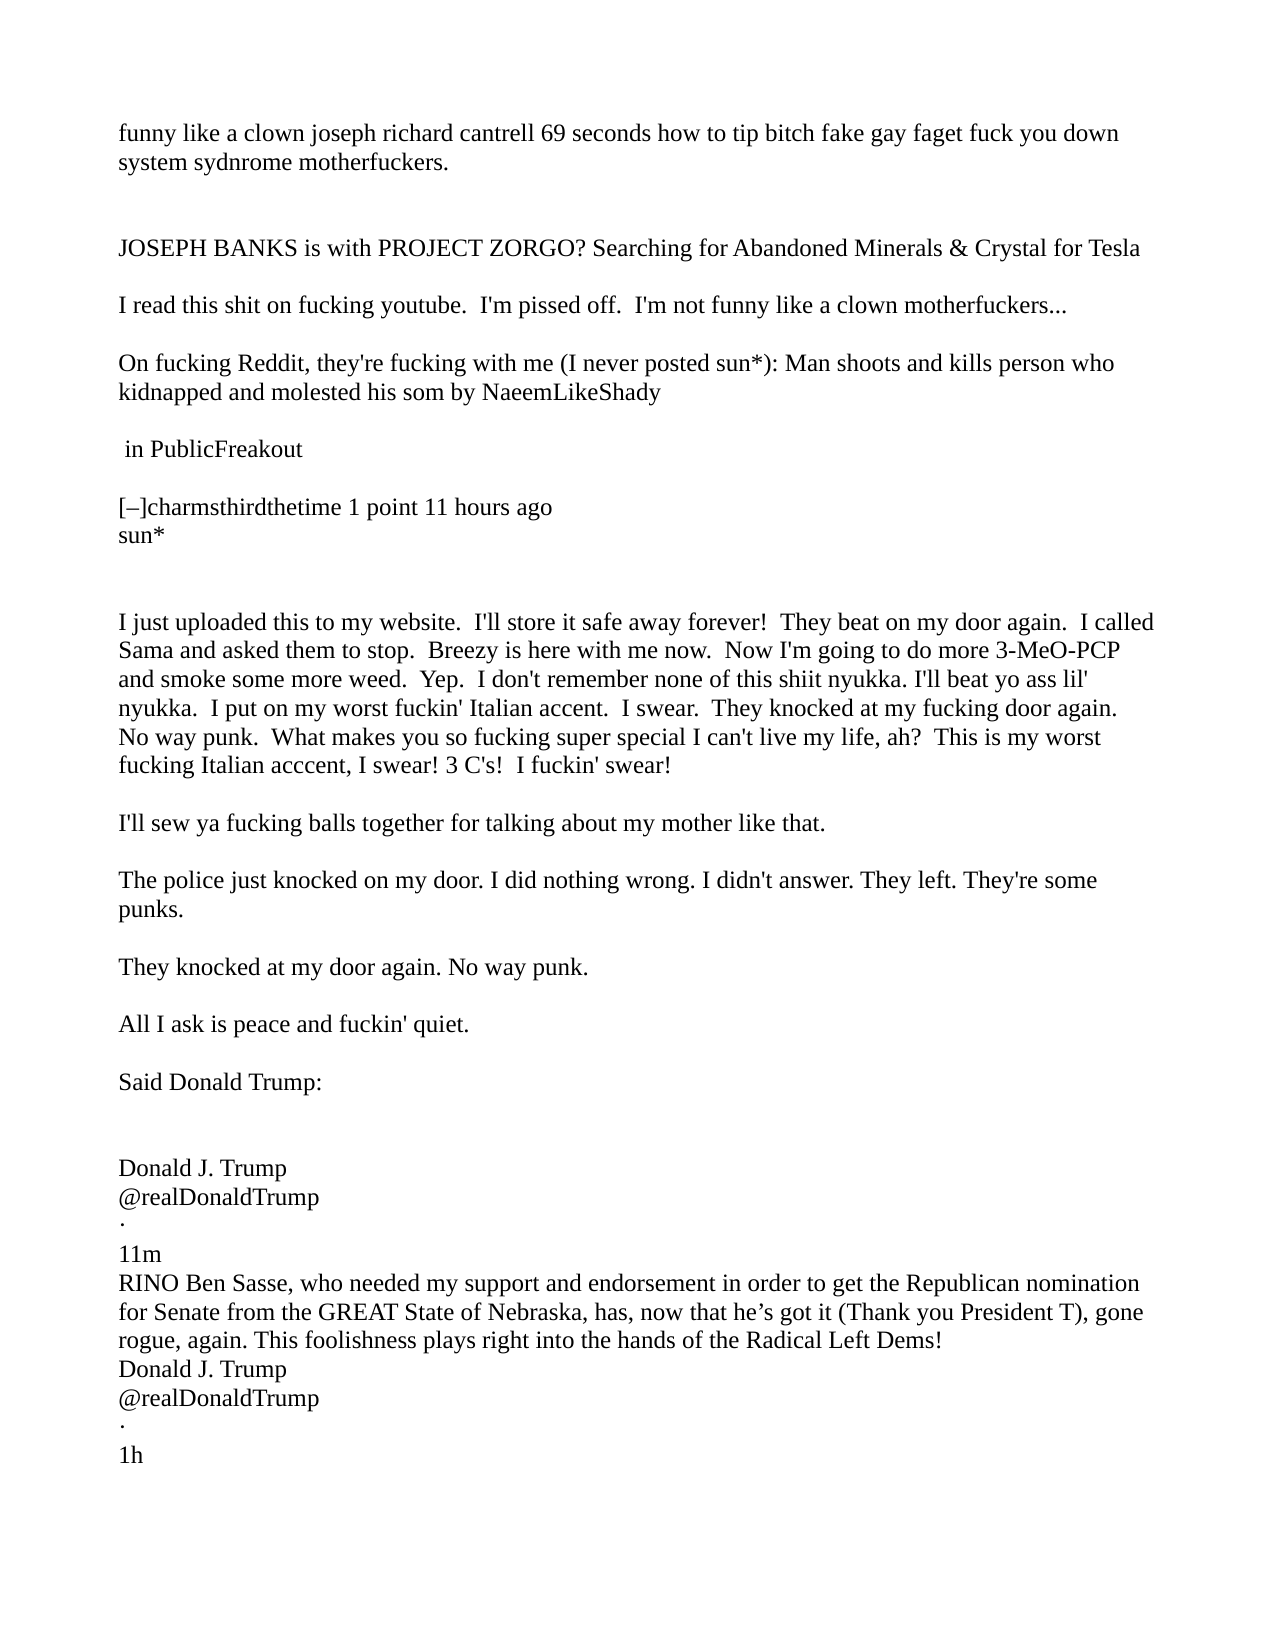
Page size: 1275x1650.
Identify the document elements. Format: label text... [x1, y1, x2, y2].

text [–]charmsthirdthetime 1 point 11 hours ago [118, 492, 1157, 521]
text · [118, 1412, 1157, 1441]
text I just uploaded this to my website. I'll store it safe away forever! They beat on my door again. I called Sama and asked them to stop. Breezy is here with me now. Now I'm going to do more 3-MeO-PCP and smoke some more weed. Yep. I don't remember none of this shiit nyukka. I'll beat yo ass lil' nyukka. I put on my worst fuckin' Italian accent. I swear. They knocked at my fucking door again. No way punk. What makes you so fucking super special I can't live my life, ah? This is my worst fucking Italian acccent, I swear! 3 C's! I fuckin' swear! [118, 607, 1157, 779]
text JOSEPH BANKS is with PROJECT ZORGO? Searching for Abandoned Minerals & Crystal for Tesla [118, 233, 1157, 262]
text All I ask is peace and fuckin' quiet. [118, 1009, 1157, 1038]
text in PublicFreakout [118, 434, 1157, 463]
text funny like a clown joseph richard cantrell 69 seconds how to tip bitch fake gay faget fuck you down system sydnrome motherfuckers. [118, 118, 1157, 176]
text @realDonaldTrump [118, 1383, 1157, 1412]
text Donald J. Trump [118, 1153, 1157, 1182]
text The police just knocked on my door. I did nothing wrong. I didn't answer. They left. They're some punks. [118, 866, 1157, 923]
text Said Donald Trump: [118, 1067, 1157, 1096]
text Donald J. Trump [118, 1354, 1157, 1383]
text On fucking Reddit, they're fucking with me (I never posted sun*): Man shoots and kills person who kidnapped and molested his som by NaeemLikeShady [118, 348, 1157, 406]
text They knocked at my door again. No way punk. [118, 952, 1157, 981]
text I read this shit on fucking youtube. I'm pissed off. I'm not funny like a clown motherfuckers... [118, 291, 1157, 319]
text 1h [118, 1441, 1157, 1469]
text RINO Ben Sasse, who needed my support and endorsement in order to get the Republican nomination for Senate from the GREAT State of Nebraska, has, now that he’s got it (Thank you President T), gone rogue, again. This foolishness plays right into the hands of the Radical Left Dems! [118, 1268, 1157, 1354]
text I'll sew ya fucking balls together for talking about my mother like that. [118, 808, 1157, 837]
text @realDonaldTrump [118, 1182, 1157, 1211]
text 11m [118, 1239, 1157, 1268]
text · [118, 1211, 1157, 1239]
text sun* [118, 521, 1157, 549]
